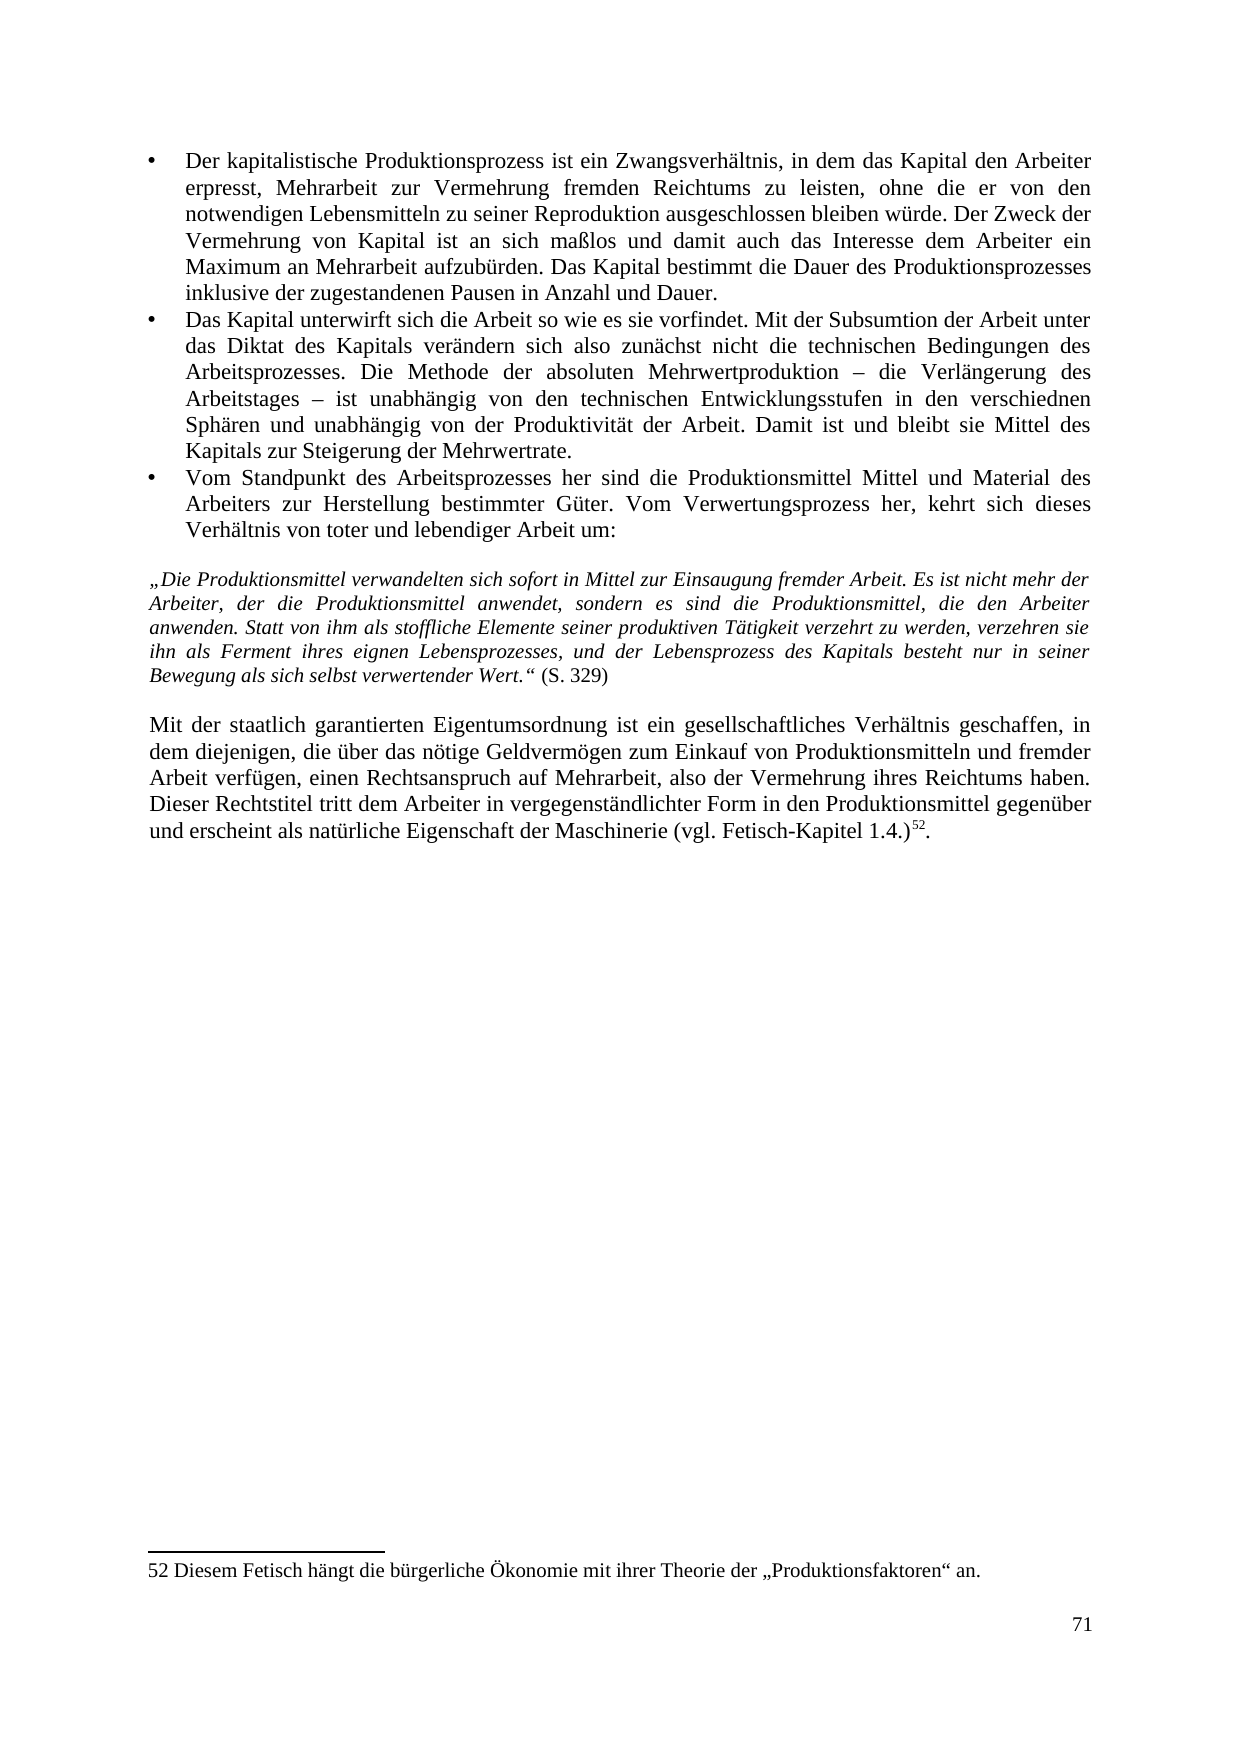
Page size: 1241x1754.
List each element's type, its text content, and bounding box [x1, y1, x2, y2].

text Mit der staatlich garantierten Eigentumsordnung ist ein gesellschaftliches Verhältnis geschaffen, in dem diejenigen, die über das nötige Geldvermögen zum Einkauf von Produktionsmitteln und fremder Arbeit verfügen, einen Rechtsanspruch auf Mehrarbeit, also der Vermehrung ihres Reichtums haben. Dieser Rechtstitel tritt dem Arbeiter in vergegenständlichter Form in den Produktionsmittel gegenüber und erscheint als natürliche Eigenschaft der Maschinerie (vgl. Fetisch-Kapitel 1.4.). [149, 711, 1093, 843]
list Vom Standpunkt des Arbeitsprozesses her sind die Produktionsmittel Mittel und Material des Arbeiters zur Herstellung bestimmter Güter. Vom Verwertungsprozess her, kehrt sich dieses Verhältnis von toter und lebendiger Arbeit um: [148, 464, 1093, 543]
list Der kapitalistische Produktionsprozess ist ein Zwangsverhältnis, in dem das Kapital den Arbeiter erpresst, Mehrarbeit zur Vermehrung fremden Reichtums zu leisten, ohne die er von den notwendigen Lebensmitteln zu seiner Reproduktion ausgeschlossen bleiben würde. Der Zweck der Vermehrung von Kapital ist an sich maßlos und damit auch das Interesse dem Arbeiter ein Maximum an Mehrarbeit aufzubürden. Das Kapital bestimmt die Dauer des Produktionsprozesses inklusive der zugestandenen Pausen in Anzahl und Dauer. [148, 148, 1093, 306]
text Diesem Fetisch hängt die bürgerliche Ökonomie mit ihrer Theorie der „Produktionsfaktoren“ an. [148, 1558, 1093, 1582]
text „Die Produktionsmittel verwandelten sich sofort in Mittel zur Einsaugung fremder Arbeit. Es ist nicht mehr der Arbeiter, der die Produktionsmittel anwendet, sondern es sind die Produktionsmittel, die den Arbeiter anwenden. Statt von ihm als stoffliche Elemente seiner produktiven Tätigkeit verzehrt zu werden, verzehren sie ihn als Ferment ihres eignen Lebensprozesses, und der Lebensprozess des Kapitals besteht nur in seiner Bewegung als sich selbst verwertender Wert.“ (S. 329) [149, 567, 1093, 687]
list Das Kapital unterwirft sich die Arbeit so wie es sie vorfindet. Mit der Subsumtion der Arbeit unter das Diktat des Kapitals verändern sich also zunächst nicht die technischen Bedingungen des Arbeitsprozesses. Die Methode der absoluten Mehrwertproduktion – die Verlängerung des Arbeitstages – ist unabhängig von den technischen Entwicklungsstufen in den verschiednen Sphären und unabhängig von der Produktivität der Arbeit. Damit ist und bleibt sie Mittel des Kapitals zur Steigerung der Mehrwertrate. [148, 306, 1093, 464]
